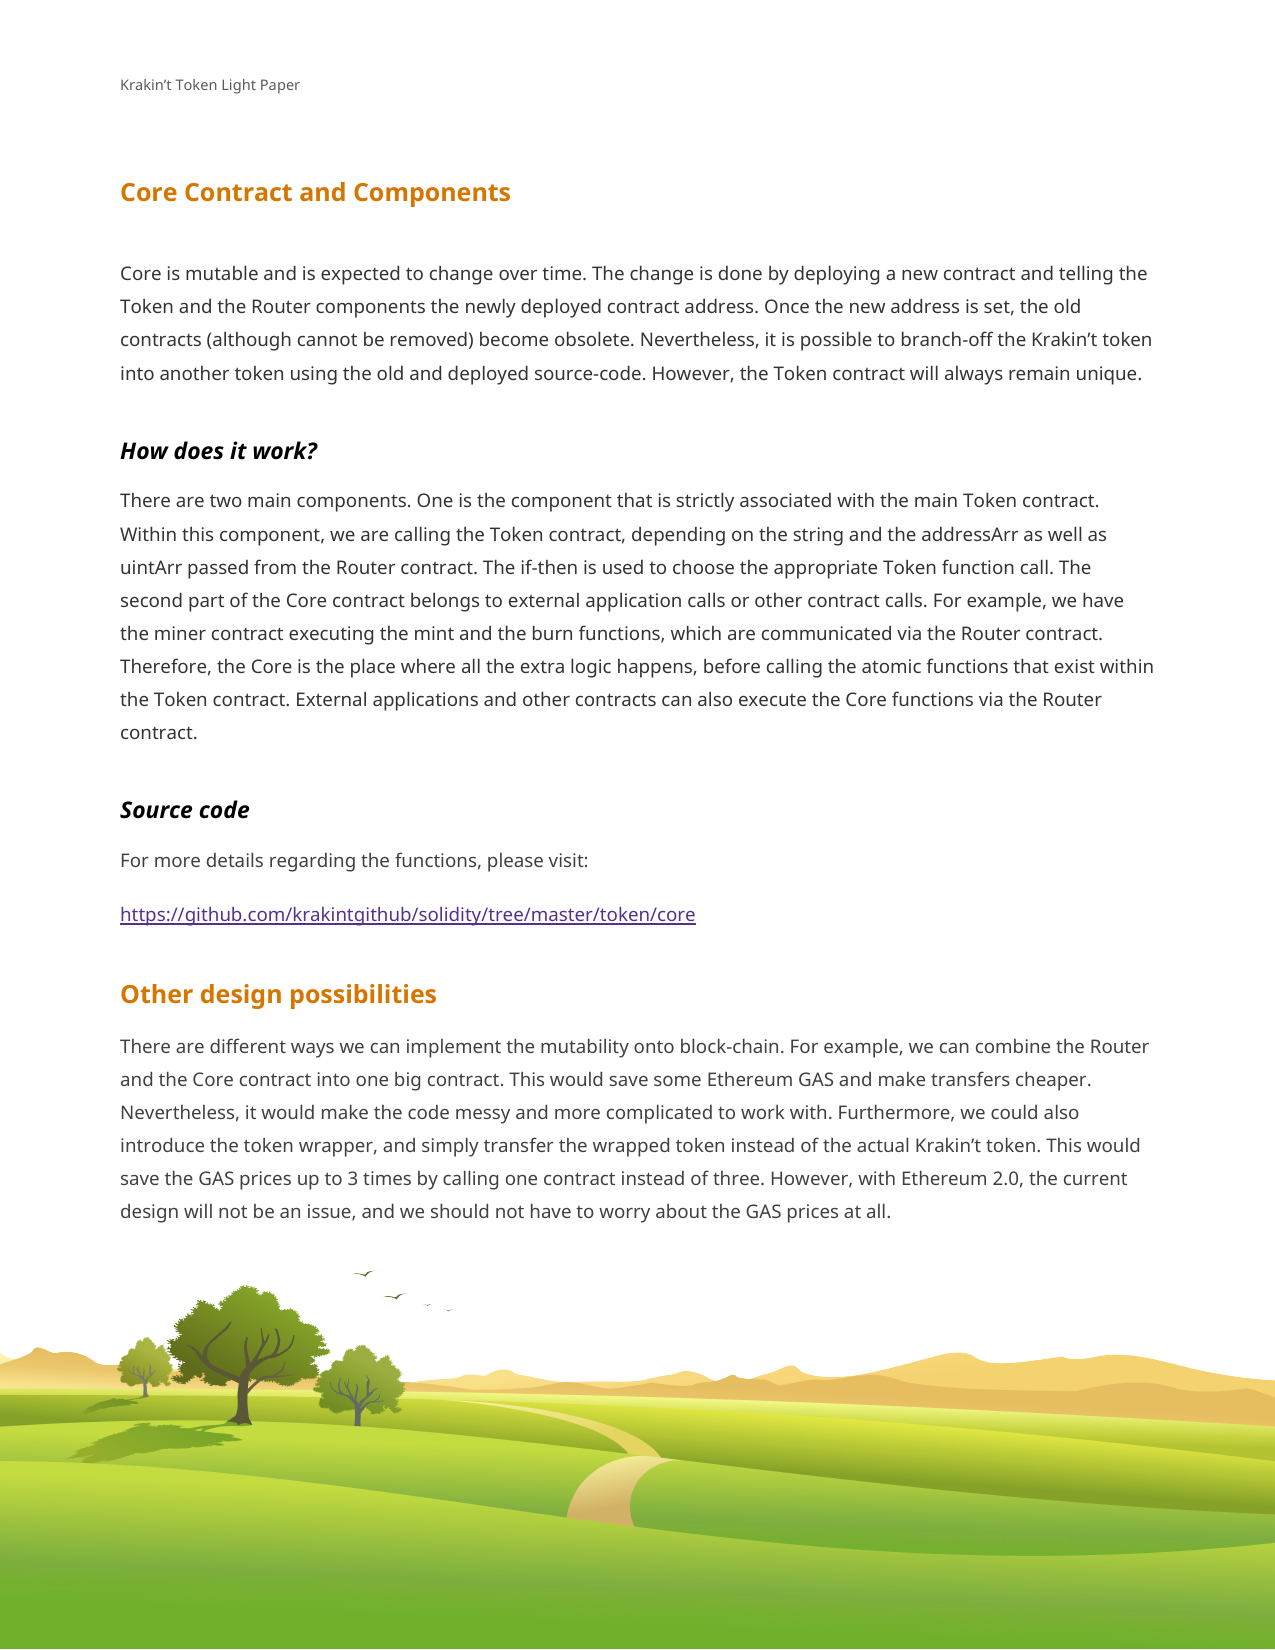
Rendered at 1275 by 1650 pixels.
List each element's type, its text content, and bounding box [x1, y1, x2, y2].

text There are different ways we can implement the mutability onto block-chain. For example, we can combine the Router and the Core contract into one big contract. This would save some Ethereum GAS and make transfers cheaper. Nevertheless, it would make the code messy and more complicated to work with. Furthermore, we could also introduce the token wrapper, and simply transfer the wrapped token instead of the actual Krakin’t token. This would save the GAS prices up to 3 times by calling one contract instead of three. However, with Ethereum 2.0, the current design will not be an issue, and we should not have to worry about the GAS prices at all. [120, 1033, 1155, 1224]
text https://github.com/krakintgithub/solidity/tree/master/token/core [120, 901, 1155, 927]
subtitle Source code [120, 794, 1155, 826]
text For more details regarding the functions, please visit: [120, 847, 1155, 873]
subtitle How does it work? [120, 434, 1155, 466]
subtitle Other design possibilities [120, 976, 1155, 1010]
subtitle Core Contract and Components [120, 174, 1155, 208]
picture [0, 1255, 1275, 1649]
subtitle Core is mutable and is expected to change over time. The change is done by deploying a new contract and telling the Token and the Router components the newly deployed contract address. Once the new address is set, the old contracts (although cannot be removed) become obsolete. Nevertheless, it is possible to branch-off the Krakin’t token into another token using the old and deployed source-code. However, the Token contract will always remain unique. [120, 260, 1155, 385]
text There are two main components. One is the component that is strictly associated with the main Token contract. Within this component, we are calling the Token contract, depending on the string and the addressArr as well as uintArr passed from the Router contract. The if-then is used to choose the appropriate Token function call. The second part of the Core contract belongs to external application calls or other contract calls. For example, we have the miner contract executing the mint and the burn functions, which are communicated via the Router contract. Therefore, the Core is the place where all the extra logic happens, before calling the atomic functions that exist within the Token contract. External applications and other contracts can also execute the Core functions via the Router contract. [120, 488, 1155, 745]
